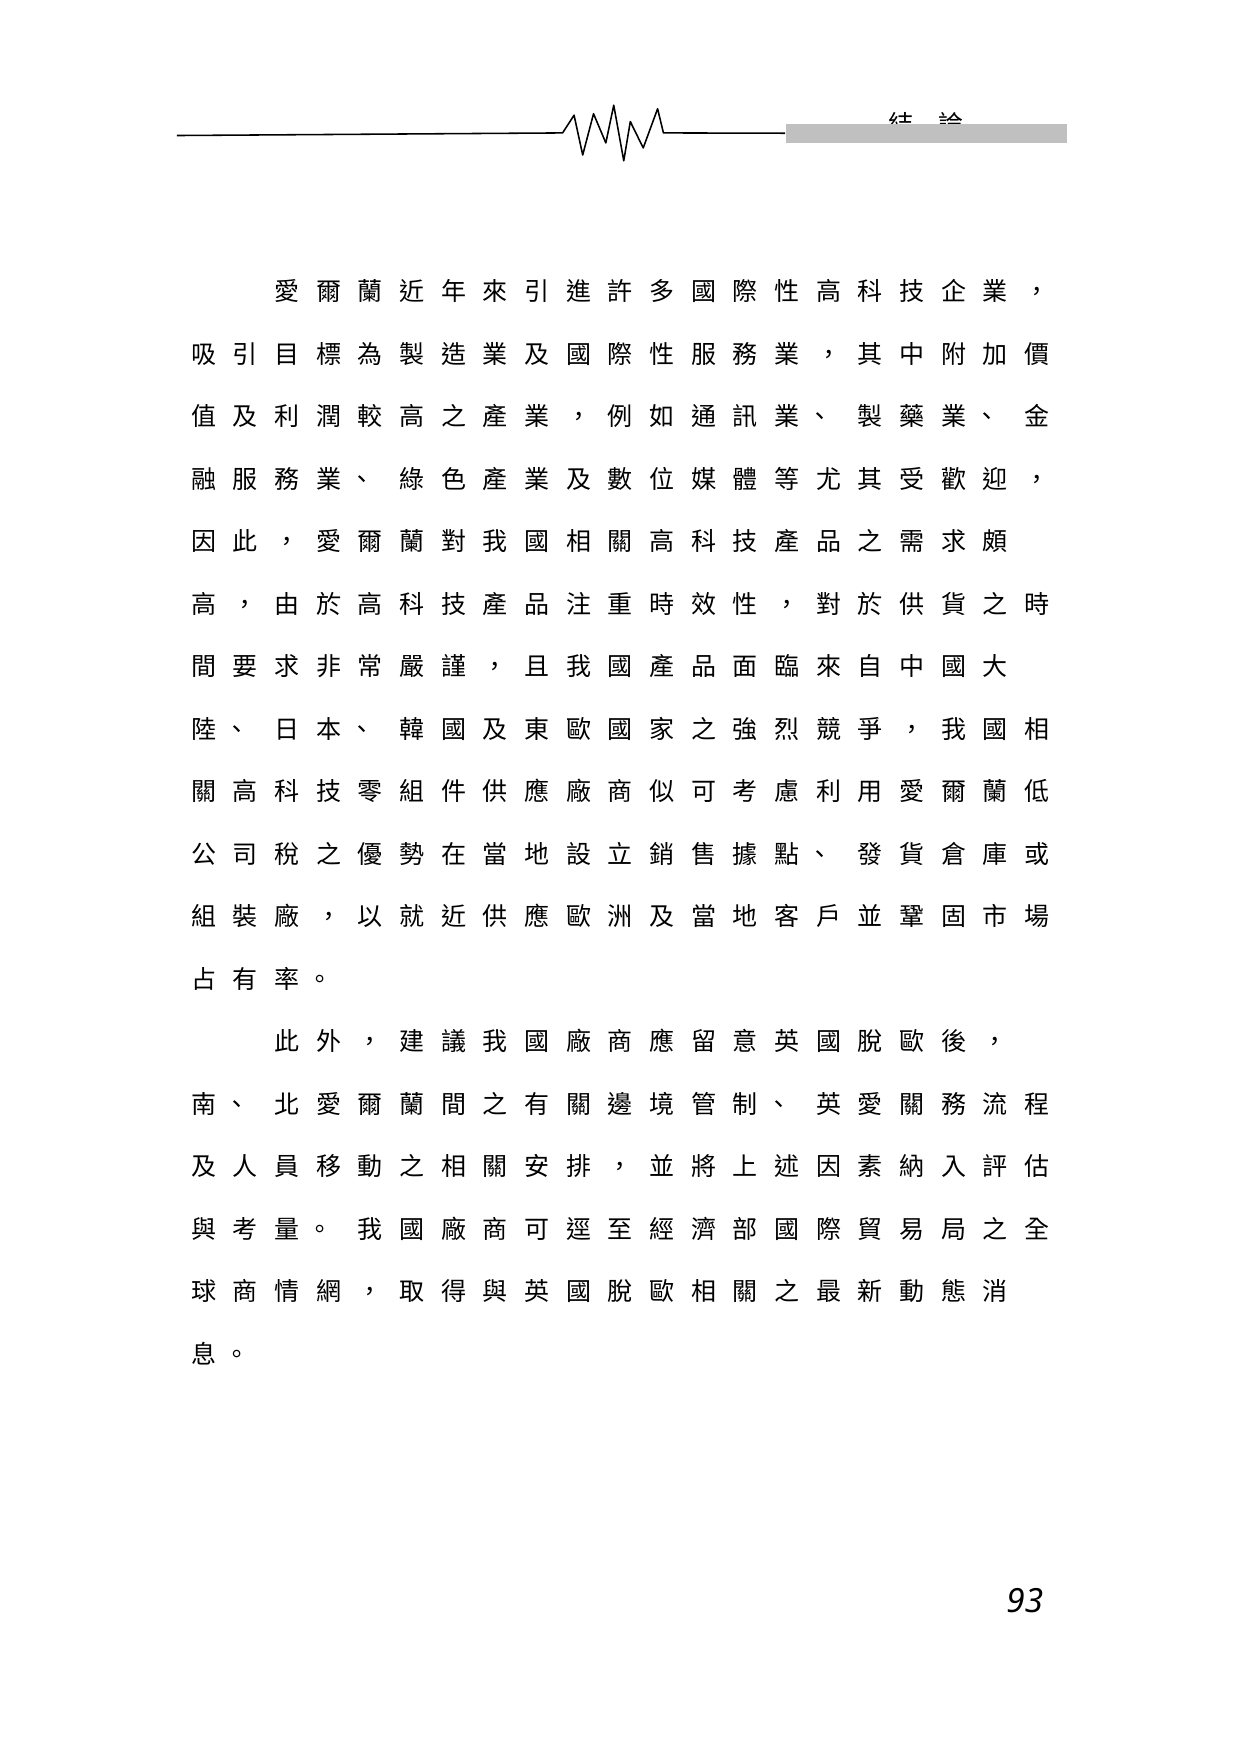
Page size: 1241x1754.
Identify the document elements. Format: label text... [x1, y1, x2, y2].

text 愛爾蘭近年來引進許多國際性高科技企業，吸引目標為製造業及國際性服務業，其中附加價值及利潤較高之產業，例如通訊業、製藥業、金融服務業、綠色產業及數位媒體等尤其受歡迎，因此，愛爾蘭對我國相關高科技產品之需求頗高，由於高科技產品注重時效性，對於供貨之時間要求非常嚴謹，且我國產品面臨來自中國大陸、日本、韓國及東歐國家之強烈競爭，我國相關高科技零組件供應廠商似可考慮利用愛爾蘭低公司稅之優勢在當地設立銷售據點、發貨倉庫或組裝廠，以就近供應歐洲及當地客戶並鞏固市場占有率。 [183, 250, 1058, 1000]
text 此外，建議我國廠商應留意英國脫歐後，南、北愛爾蘭間之有關邊境管制、英愛關務流程及人員移動之相關安排，並將上述因素納入評估與考量。我國廠商可逕至經濟部國際貿易局之全球商情網，取得與英國脫歐相關之最新動態消息。 [183, 1000, 1058, 1375]
